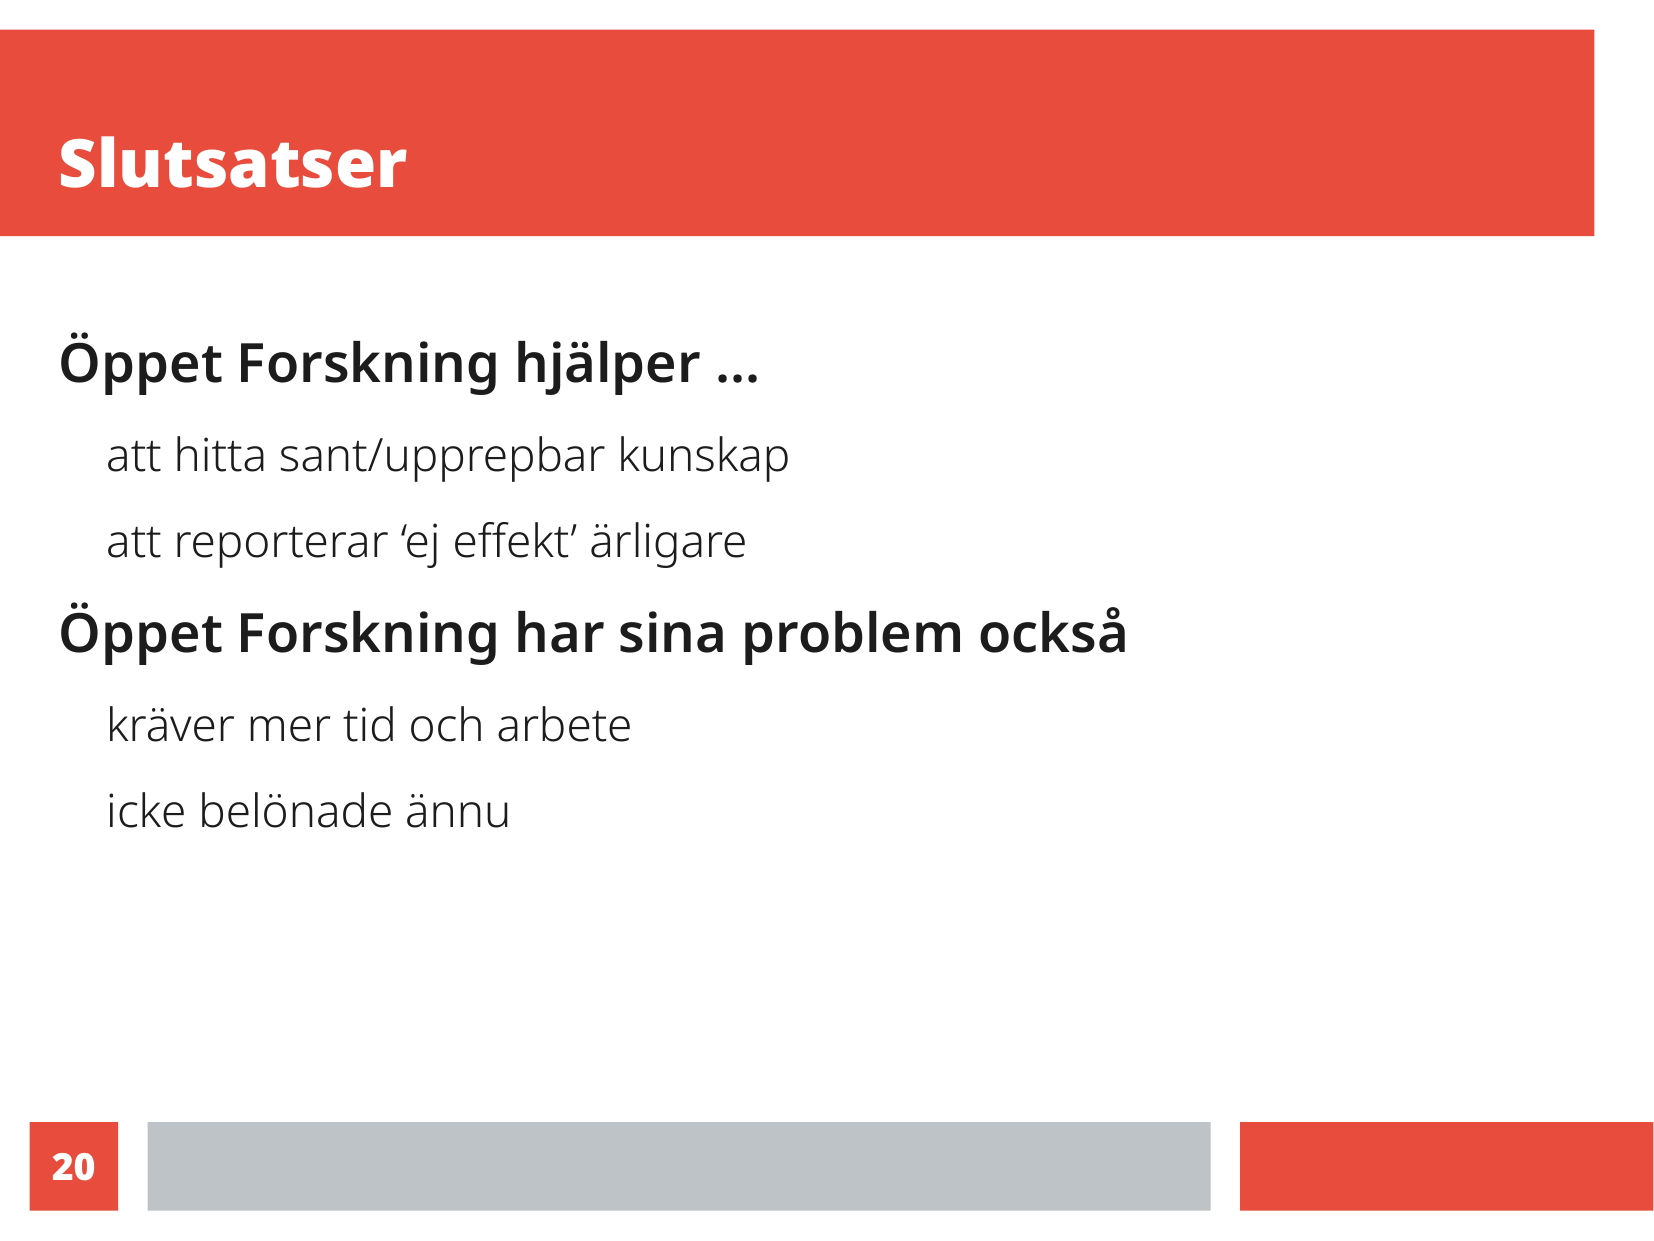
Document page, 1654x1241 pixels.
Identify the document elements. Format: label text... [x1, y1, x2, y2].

title Slutsatser [59, 59, 1595, 207]
list Öppet Forskning hjälper ... att hitta sant/upprepbar kunskap att reporterar ‘ej effekt’ ärligare Öppet Forskning har sina problem också kräver mer tid och arbete icke belönade ännu [59, 324, 1565, 1093]
